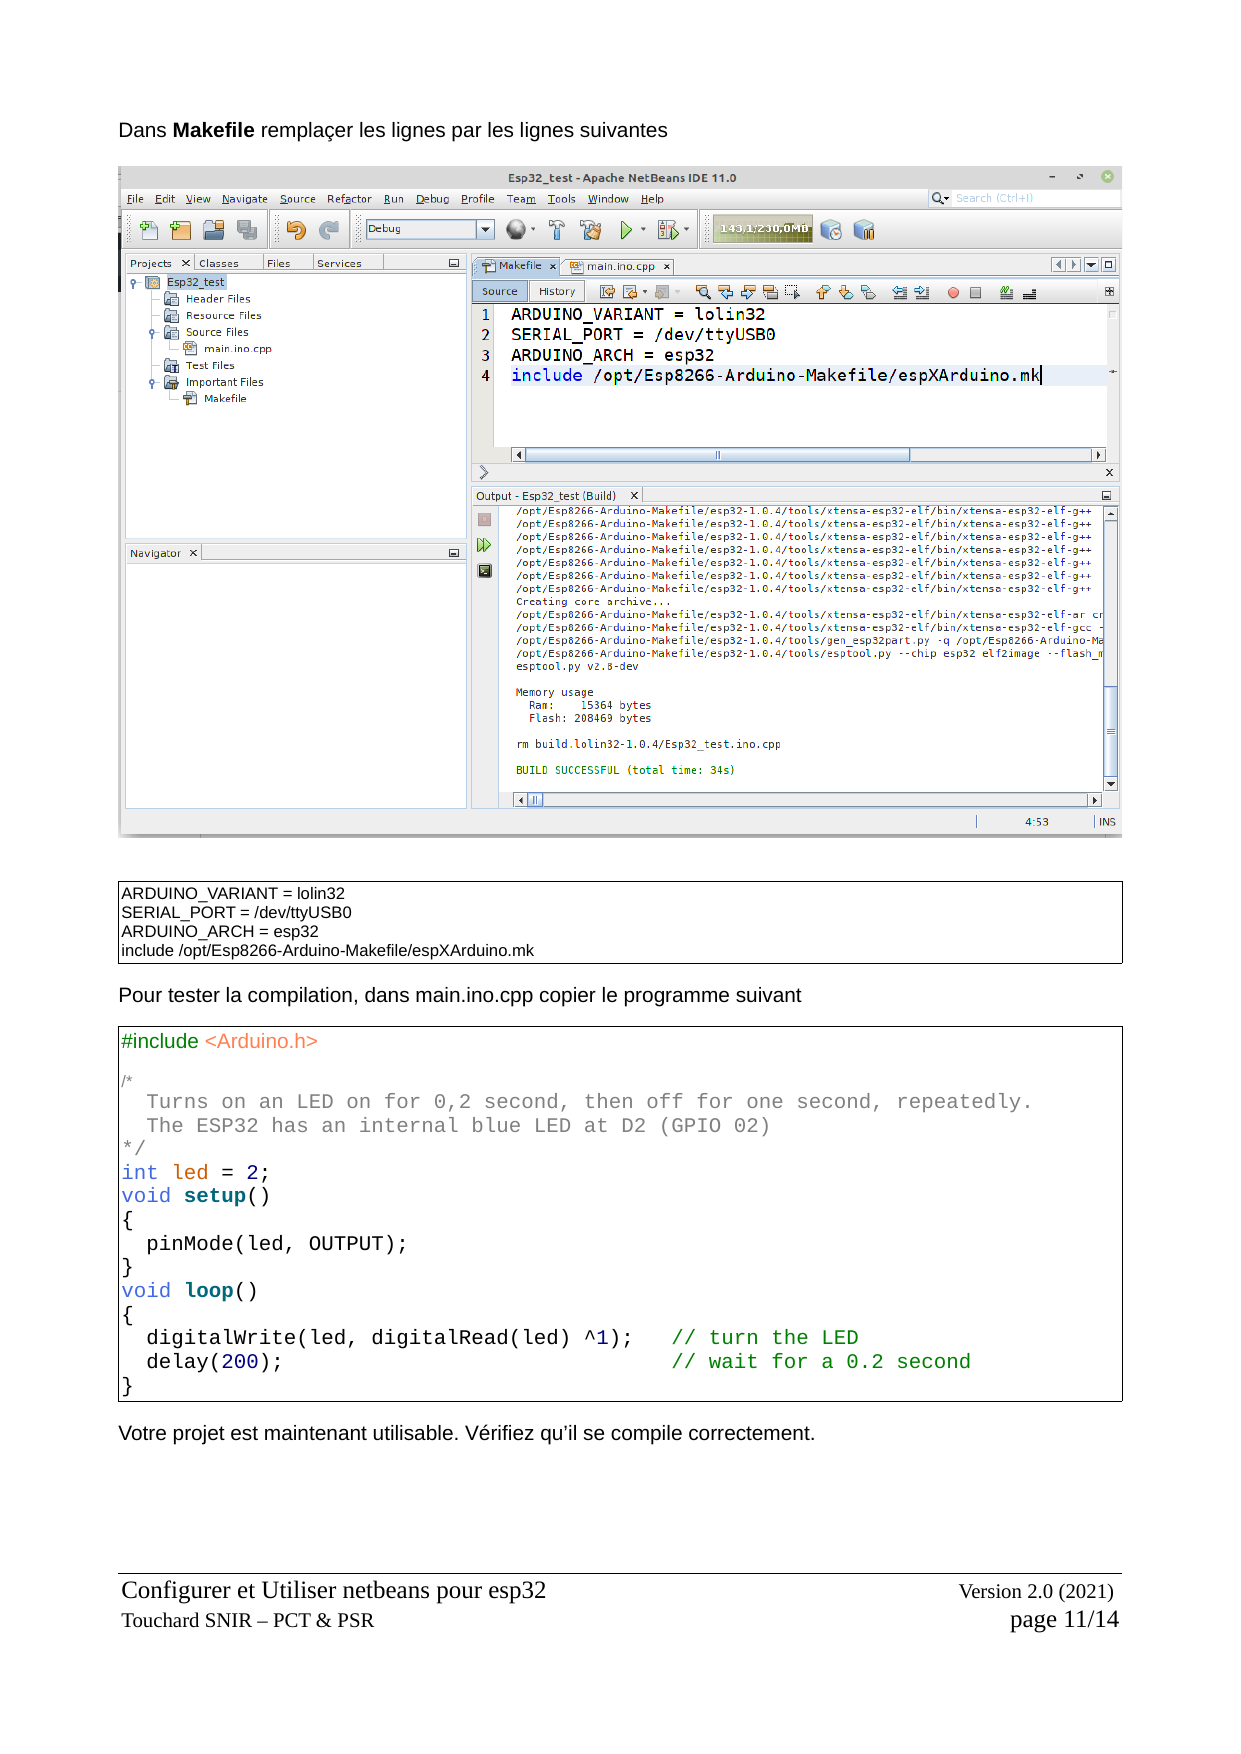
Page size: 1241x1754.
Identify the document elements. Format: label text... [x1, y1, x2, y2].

text delay(200); // wait for a 0.2 second [119, 1348, 1122, 1372]
text Dans Makefile remplaçer les lignes par les lignes suivantes [118, 118, 1122, 142]
text } [119, 1253, 1122, 1277]
text SERIAL_PORT = /dev/ttyUSB0 [119, 900, 1122, 919]
text void loop() [119, 1277, 1122, 1301]
text include /opt/Esp8266-Arduino-Makefile/espXArduino.mk [119, 938, 1122, 963]
text /* [119, 1069, 1122, 1088]
text The ESP32 has an internal blue LED at D2 (GPIO 02) [119, 1112, 1122, 1135]
text int led = 2; [119, 1159, 1122, 1182]
text pinMode(led, OUTPUT); [119, 1230, 1122, 1253]
text { [119, 1206, 1122, 1230]
text { [119, 1301, 1122, 1324]
picture [118, 166, 1123, 838]
text } [119, 1372, 1122, 1401]
text Pour tester la compilation, dans main.ino.cpp copier le programme suivant [118, 982, 1122, 1006]
text */ [119, 1135, 1122, 1159]
text digitalWrite(led, digitalRead(led) ^1); // turn the LED [119, 1324, 1122, 1348]
text #include <Arduino.h> [119, 1027, 1122, 1053]
text void setup() [119, 1182, 1122, 1206]
text ARDUINO_ARCH = esp32 [119, 919, 1122, 938]
text Votre projet est maintenant utilisable. Vérifiez qu’il se compile correctement. [118, 1421, 1122, 1444]
text Turns on an LED on for 0,2 second, then off for one second, repeatedly. [119, 1088, 1122, 1112]
text ARDUINO_VARIANT = lolin32 [119, 882, 1122, 900]
